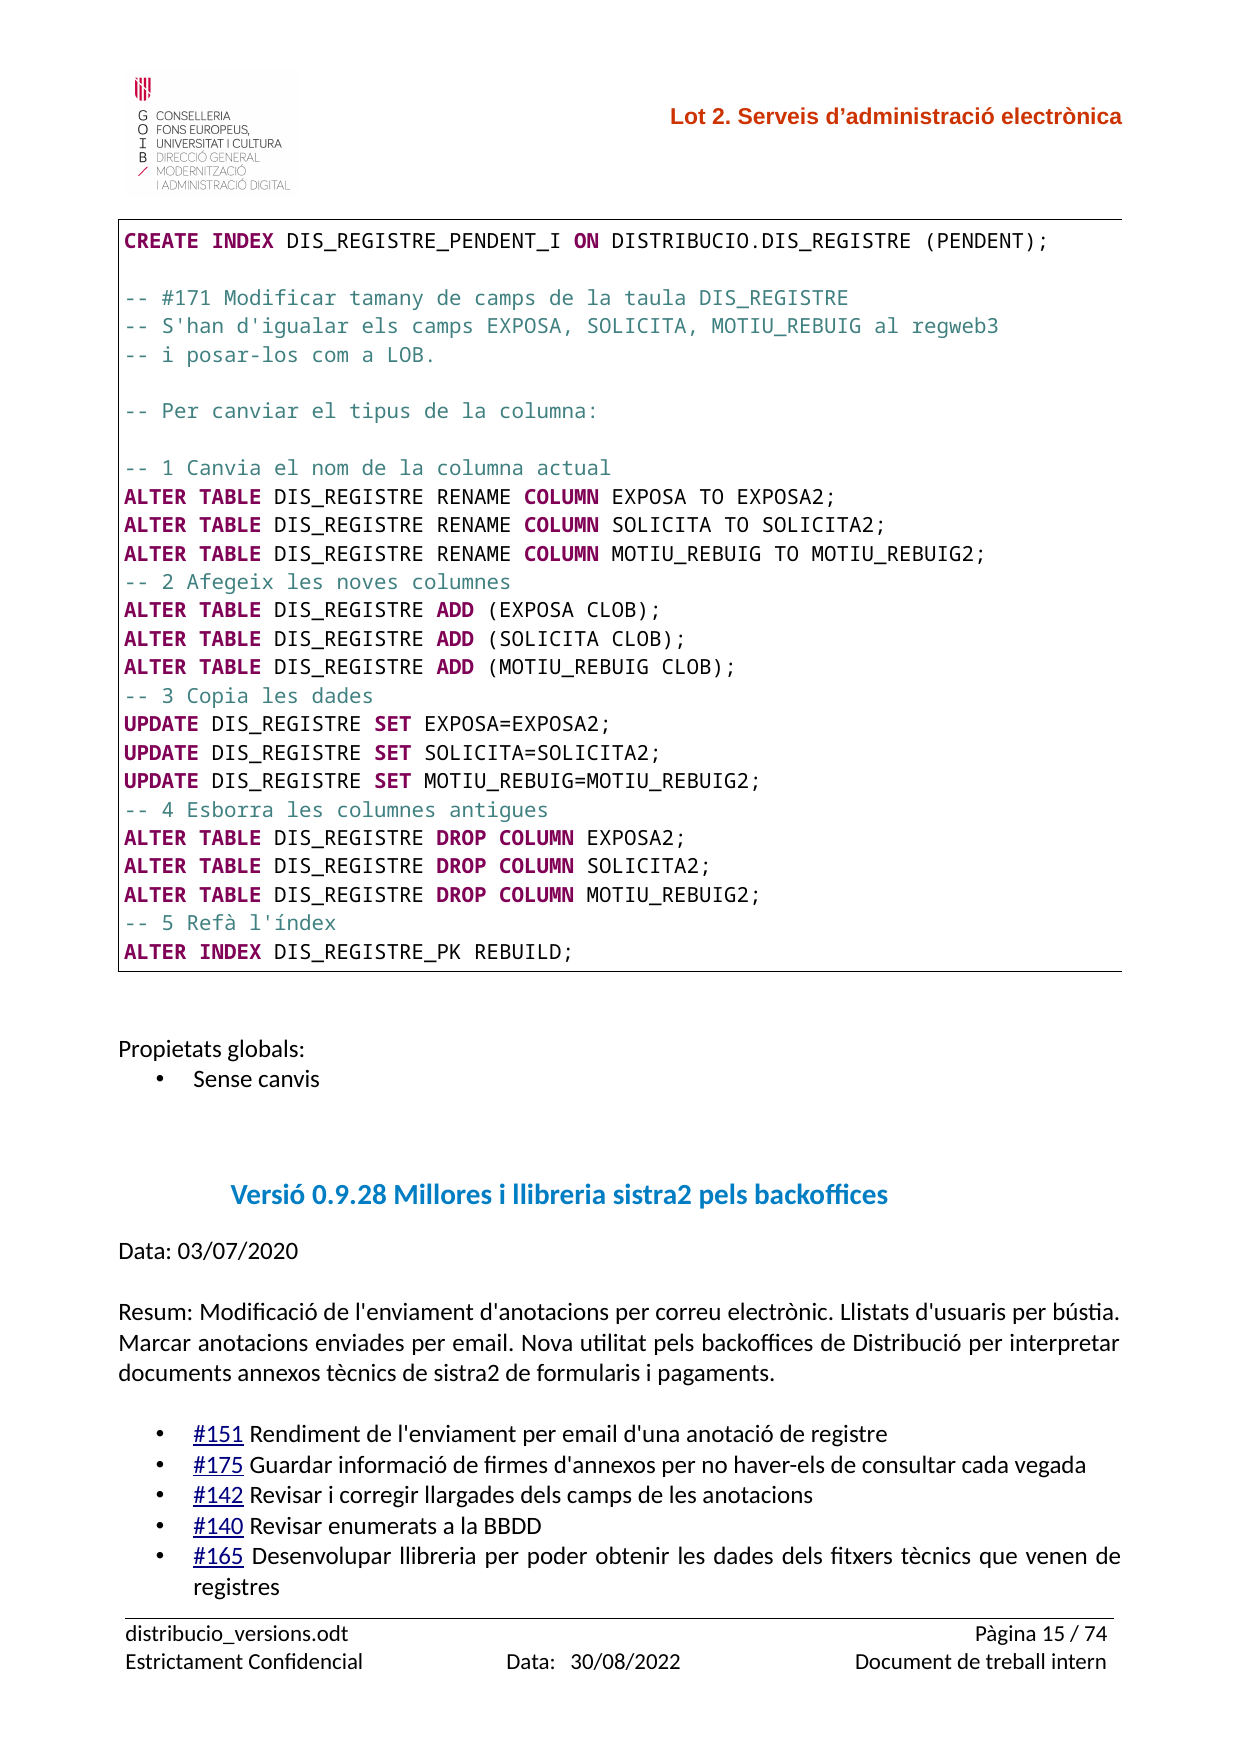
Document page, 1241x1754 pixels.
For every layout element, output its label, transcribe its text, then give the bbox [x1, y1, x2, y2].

list #175 Guardar informació de firmes d'annexos per no haver-els de consultar cada vegada [156, 1449, 1122, 1479]
table_header CREATE INDEX DIS_REGISTRE_PENDENT_I ON DISTRIBUCIO.DIS_REGISTRE (PENDENT); -- #171 Modificar tamany de camps de la taula DIS_REGISTRE -- S'han d'igualar els camps EXPOSA, SOLICITA, MOTIU_REBUIG al regweb3 -- i posar-los com a LOB. -- Per canviar el tipus de la columna: -- 1 Canvia el nom de la columna actual ALTER TABLE DIS_REGISTRE RENAME COLUMN EXPOSA TO EXPOSA2; ALTER TABLE DIS_REGISTRE RENAME COLUMN SOLICITA TO SOLICITA2; ALTER TABLE DIS_REGISTRE RENAME COLUMN MOTIU_REBUIG TO MOTIU_REBUIG2; -- 2 Afegeix les noves columnes ALTER TABLE DIS_REGISTRE ADD (EXPOSA CLOB); ALTER TABLE DIS_REGISTRE ADD (SOLICITA CLOB); ALTER TABLE DIS_REGISTRE ADD (MOTIU_REBUIG CLOB); -- 3 Copia les dades UPDATE DIS_REGISTRE SET EXPOSA=EXPOSA2; UPDATE DIS_REGISTRE SET SOLICITA=SOLICITA2; UPDATE DIS_REGISTRE SET MOTIU_REBUIG=MOTIU_REBUIG2; -- 4 Esborra les columnes antigues ALTER TABLE DIS_REGISTRE DROP COLUMN EXPOSA2; ALTER TABLE DIS_REGISTRE DROP COLUMN SOLICITA2; ALTER TABLE DIS_REGISTRE DROP COLUMN MOTIU_REBUIG2; -- 5 Refà l'índex ALTER INDEX DIS_REGISTRE_PK REBUILD; [119, 220, 1122, 971]
subtitle Versió 0.9.28 Millores i llibreria sistra2 pels backoffices [153, 1176, 1122, 1211]
list #142 Revisar i corregir llargades dels camps de les anotacions [156, 1479, 1122, 1510]
list Sense canvis [156, 1064, 1122, 1094]
list #165 Desenvolupar llibreria per poder obtenir les dades dels fitxers tècnics que venen de registres [156, 1540, 1122, 1601]
list #151 Rendiment de l'enviament per email d'una anotació de registre [156, 1418, 1122, 1449]
text Data: 03/07/2020 [118, 1235, 1122, 1266]
list #140 Revisar enumerats a la BBDD [156, 1510, 1122, 1540]
text Resum: Modificació de l'enviament d'anotacions per correu electrònic. Llistats d'usuaris per bústia. Marcar anotacions enviades per email. Nova utilitat pels backoffices de Distribució per interpretar documents annexos tècnics de sistra2 de formularis i pagaments. [118, 1296, 1122, 1388]
text Propietats globals: [118, 1033, 1122, 1064]
picture [126, 70, 299, 197]
